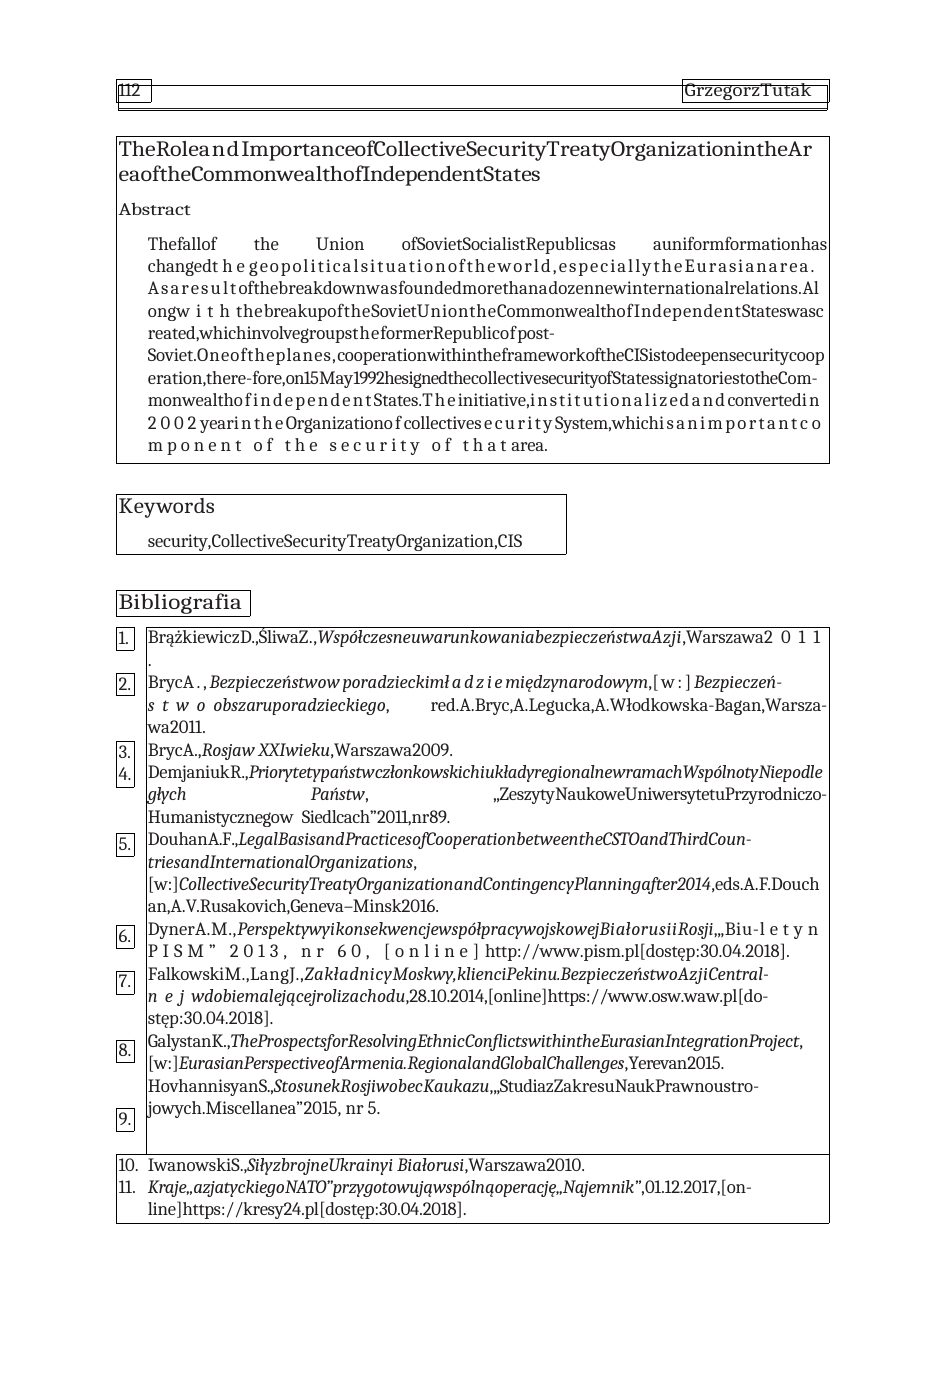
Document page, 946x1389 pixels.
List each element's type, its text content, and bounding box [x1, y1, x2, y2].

text security,CollectiveSecurityTreatyOrganization,CIS [148, 530, 566, 552]
text DynerA.M.,PerspektywyikonsekwencjewspółpracywojskowejBiałorusiiRosji,„Biu-letyn PISM” 2013, nr 60, [online]http://www.pism.pl[dostęp:30.04.2018]. [148, 918, 827, 962]
text 5. [118, 834, 134, 855]
text 7. [118, 972, 134, 992]
text [118, 80, 151, 85]
text 4. [118, 764, 134, 786]
list Kraje„azjatyckiegoNATO”przygotowująwspólnąoperację„Najemnik”,01.12.2017,[on-line]https://kresy24.pl[dostęp:30.04.2018]. [118, 1176, 827, 1220]
text HovhannisyanS.,StosunekRosjiwobecKaukazu,„StudiazZakresuNaukPrawnoustro-jowych.Miscellanea”2015, nr 5. [148, 1075, 827, 1119]
text GalystanK.,TheProspectsforResolvingEthnicConflictswithintheEurasianIntegrationProject,[w:]EurasianPerspectiveofArmenia.RegionalandGlobalChallenges,Yerevan2015. [148, 1030, 827, 1074]
list IwanowskiS.,SiłyzbrojneUkrainyi Białorusi,Warszawa2010. [118, 1155, 829, 1176]
text Bibliografia [118, 591, 250, 614]
text 2. [118, 674, 134, 694]
text TheRoleandImportanceofCollectiveSecurityTreatyOrganizationintheAreaoftheCommonwealthofIndependentStates [118, 137, 814, 187]
text DouhanA.F.,LegalBasisandPracticesofCooperationbetweentheCSTOandThirdCoun-triesandInternationalOrganizations,[w:]CollectiveSecurityTreatyOrganizationandContingencyPlanningafter2014,eds.A.F.Douchan,A.V.Rusakovich,Geneva–Minsk2016. [148, 829, 827, 917]
text 3. [118, 742, 134, 763]
text BrycA.,Bezpieczeństwowporadzieckimładziemiędzynarodowym,[w:]Bezpieczeń-stwoobszaruporadzieckiego, red.A.Bryc,A.Legucka,A.Włodkowska-Bagan,Warsza-wa2011. [148, 672, 827, 738]
text BrycA.,Rosjaw XXIwieku,Warszawa2009. [148, 739, 829, 761]
text Thefallof the Union ofSovietSocialistRepublicsas auniformformationhas changedthegeopoliticalsituationoftheworld,especiallytheEurasianarea.Asaresultofthebreakdownwasfoundedmorethanadozennewinternationalrelations.AlongwiththebreakupoftheSovietUniontheCommonwealthofIndependentStateswascreated,whichinvolvegroupstheformerRepublicofpost-Soviet.Oneoftheplanes,cooperationwithintheframeworkoftheCISistodeepensecuritycooperation,there-fore,on15May1992hesignedthecollectivesecurityofStatessignatoriestotheCom-monwealthofindependentStates.Theinitiative,institutionalizedandconvertedin2002yearintheOrganizationofcollectivesecuritySystem,whichisanimportantcomponent of the security of thatarea. [148, 233, 827, 456]
text 9. [118, 1109, 134, 1130]
text Keywords [118, 495, 566, 518]
text GrzegorzTutak [684, 80, 829, 101]
text BrążkiewiczD.,ŚliwaZ.,WspółczesneuwarunkowaniabezpieczeństwaAzji,Warszawa2011. [148, 628, 827, 671]
text FalkowskiM.,LangJ.,ZakładnicyMoskwy,klienciPekinu.BezpieczeństwoAzjiCentral-nejwdobiemalejącejrolizachodu,28.10.2014,[online]https://www.osw.waw.pl[do-stęp:30.04.2018]. [148, 963, 827, 1029]
text 1. [118, 628, 134, 648]
text 6. [118, 926, 134, 946]
text DemjaniukR.,PriorytetypaństwczłonkowskichiukładyregionalnewramachWspólnotyNiepodległych Państw, „ZeszytyNaukoweUniwersytetuPrzyrodniczo-HumanistycznegowSiedlcach”2011,nr89. [148, 762, 827, 828]
text 8. [118, 1041, 134, 1061]
text Abstract [118, 200, 829, 220]
text 112 [119, 86, 151, 101]
